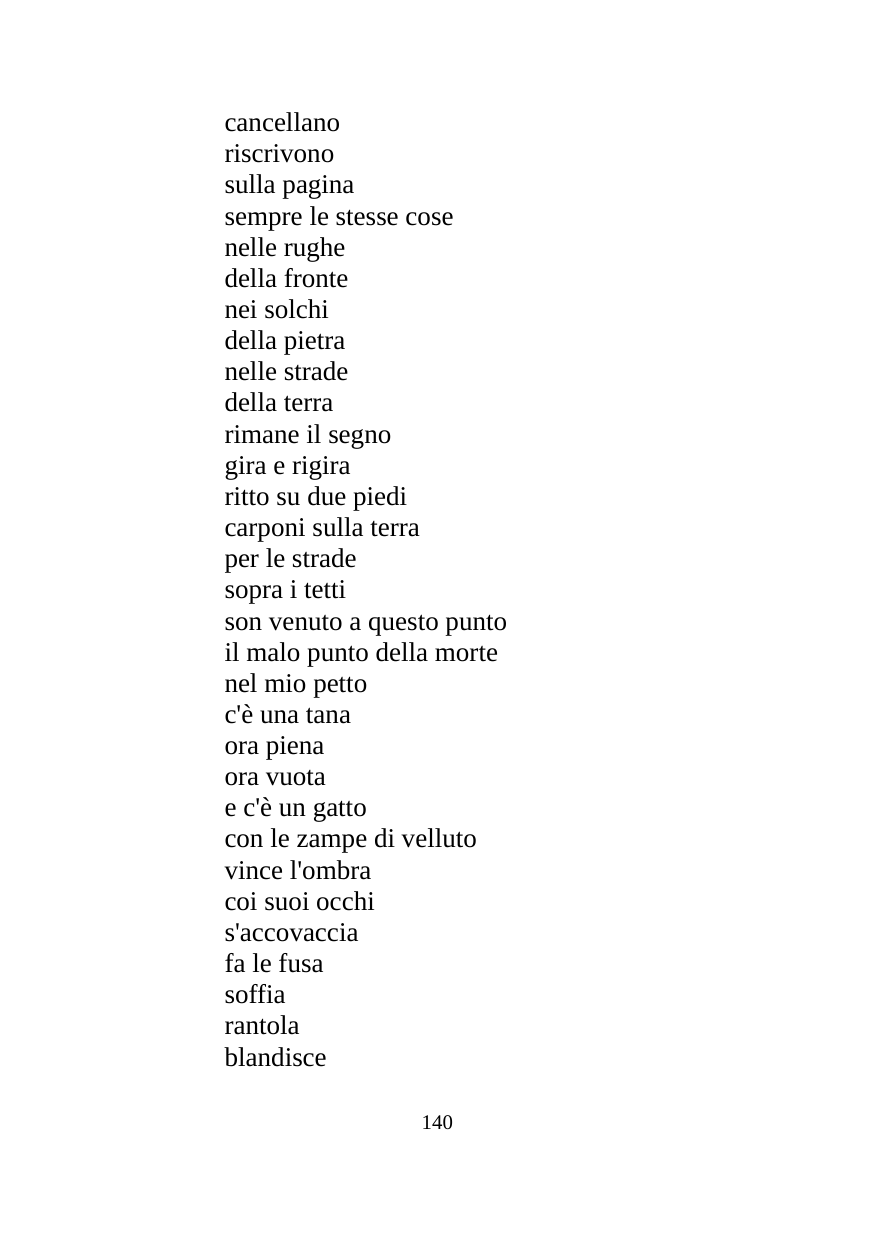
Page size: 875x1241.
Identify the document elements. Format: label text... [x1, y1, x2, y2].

text cancellano riscrivono sulla pagina sempre le stesse cose nelle rughe della fronte nei solchi della pietra nelle strade della terra rimane il segno gira e rigira ritto su due piedi carponi sulla terra per le strade sopra i tetti son venuto a questo punto il malo punto della morte nel mio petto c'è una tana ora piena ora vuota e c'è un gatto con le zampe di velluto vince l'ombra coi suoi occhi s'accovaccia fa le fusa soffia rantola blandisce [224, 106, 768, 1072]
